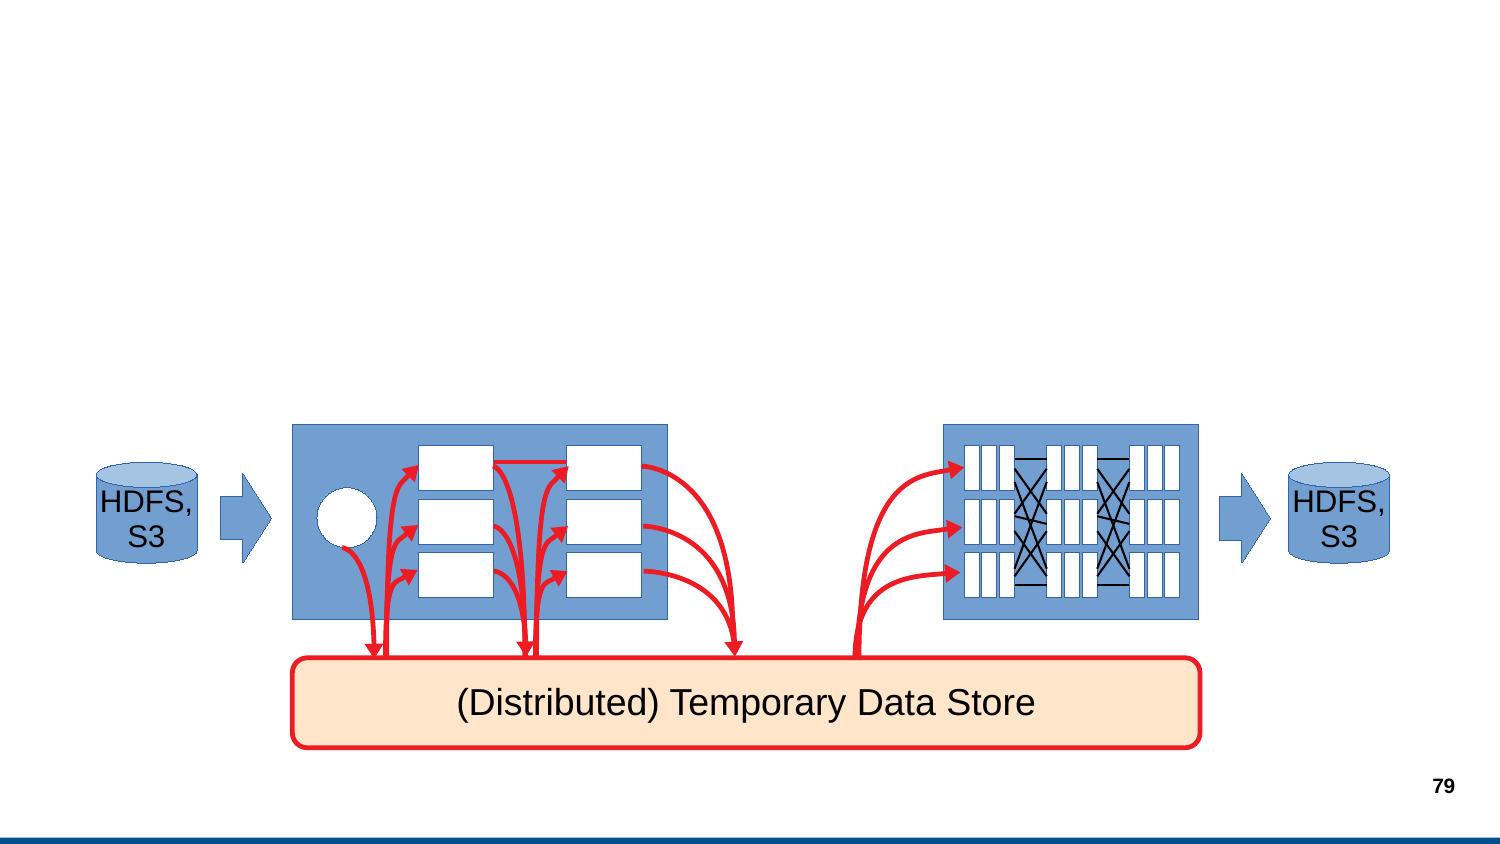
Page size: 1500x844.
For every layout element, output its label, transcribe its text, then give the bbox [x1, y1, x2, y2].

text_box [220, 473, 272, 563]
text_box (Distributed) Temporary Data Store [292, 657, 1201, 748]
text_box [943, 424, 1199, 620]
text_box HDFS, S3 [1288, 476, 1390, 564]
text_box [1219, 473, 1271, 563]
text_box [292, 424, 668, 620]
text_box HDFS, S3 [96, 475, 198, 564]
